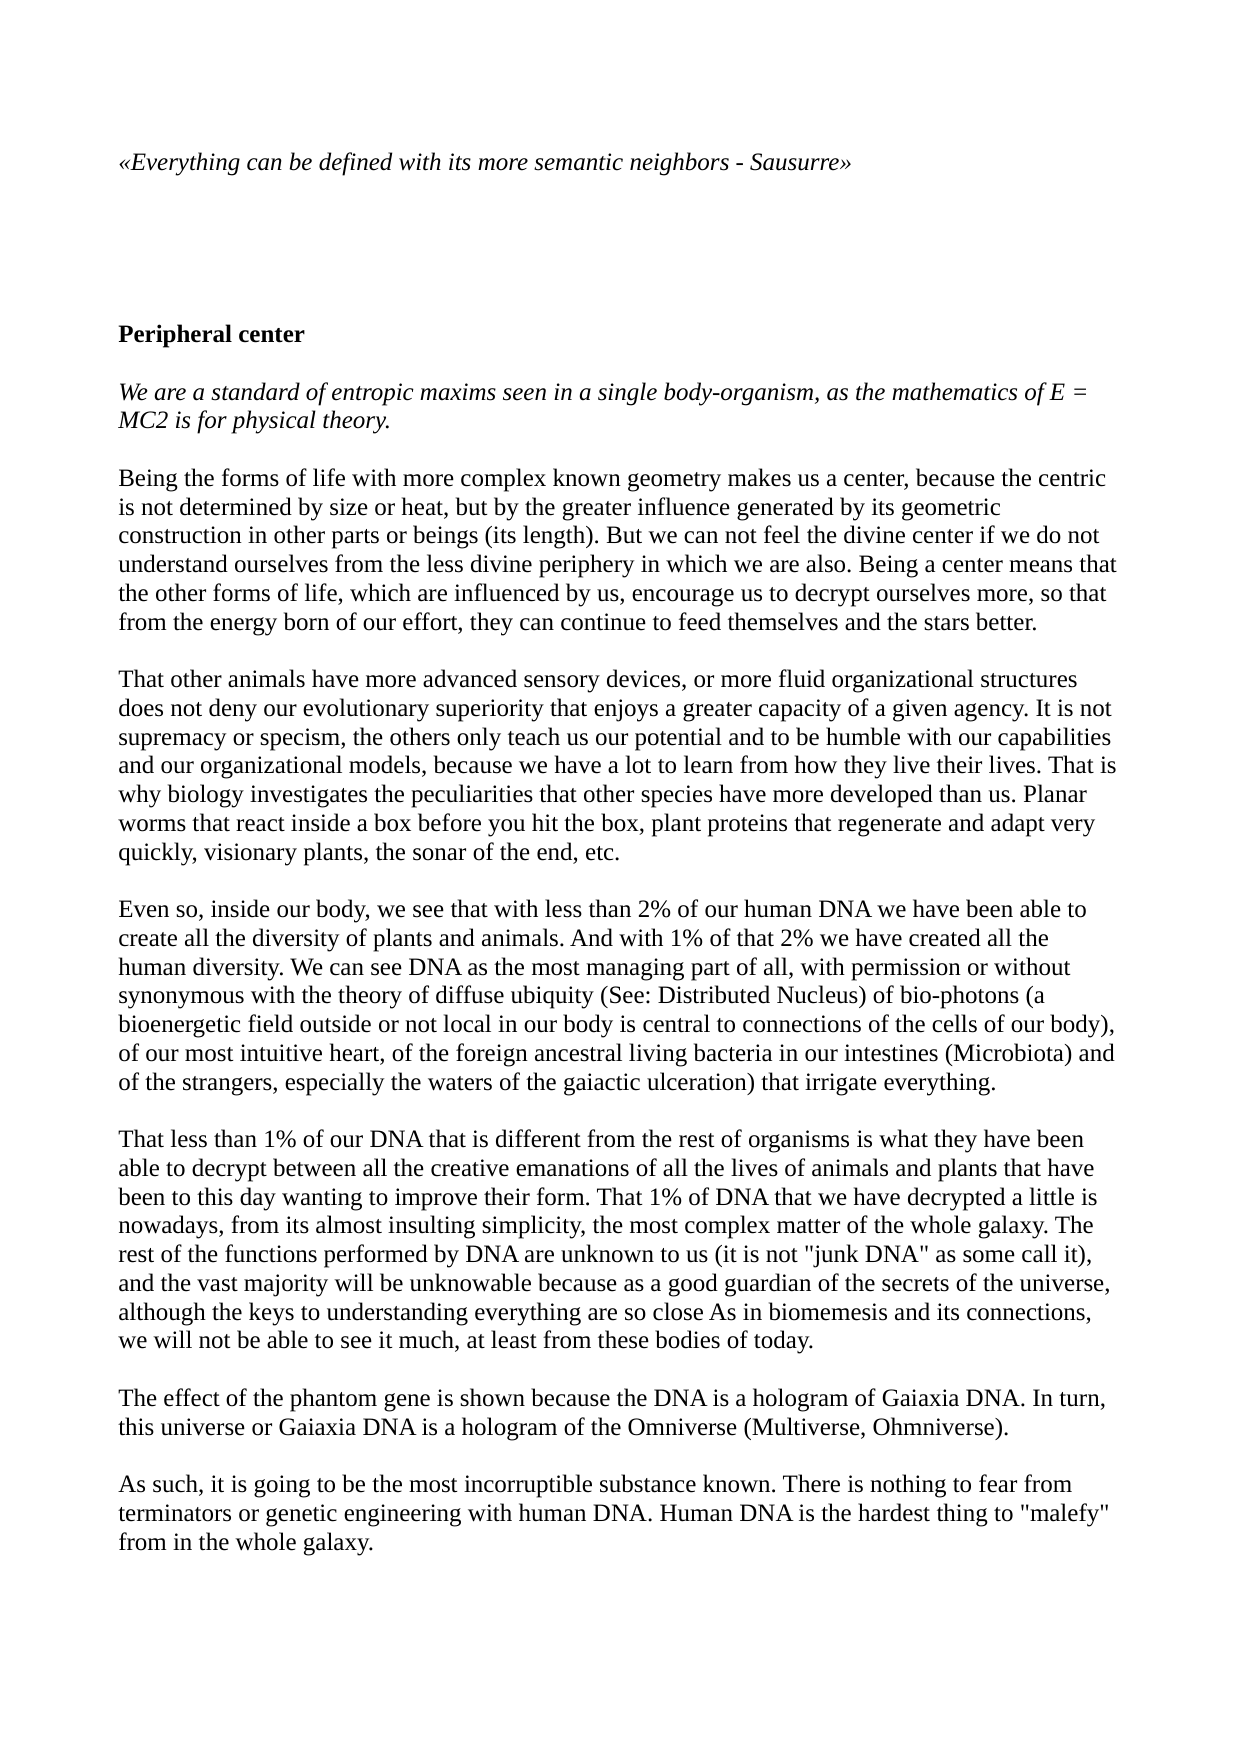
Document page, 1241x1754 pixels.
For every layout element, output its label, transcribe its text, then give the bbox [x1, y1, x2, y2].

text We are a standard of entropic maxims seen in a single body-organism, as the mathematics of E = MC2 is for physical theory. Being the forms of life with more complex known geometry makes us a center, because the centric is not determined by size or heat, but by the greater influence generated by its geometric construction in other parts or beings (its length). But we can not feel the divine center if we do not understand ourselves from the less divine periphery in which we are also. Being a center means that the other forms of life, which are influenced by us, encourage us to decrypt ourselves more, so that from the energy born of our effort, they can continue to feed themselves and the stars better. [118, 377, 1122, 636]
text That less than 1% of our DNA that is different from the rest of organisms is what they have been able to decrypt between all the creative emanations of all the lives of animals and plants that have been to this day wanting to improve their form. That 1% of DNA that we have decrypted a little is nowadays, from its almost insulting simplicity, the most complex matter of the whole galaxy. The rest of the functions performed by DNA are unknown to us (it is not "junk DNA" as some call it), and the vast majority will be unknowable because as a good guardian of the secrets of the universe, although the keys to understanding everything are so close As in biomemesis and its connections, we will not be able to see it much, at least from these bodies of today. The effect of the phantom gene is shown because the DNA is a hologram of Gaiaxia DNA. In turn, this universe or Gaiaxia DNA is a hologram of the Omniverse (Multiverse, Ohmniverse). [118, 1124, 1122, 1441]
text As such, it is going to be the most incorruptible substance known. There is nothing to fear from terminators or genetic engineering with human DNA. Human DNA is the hardest thing to "malefy" from in the whole galaxy. [118, 1469, 1122, 1613]
text That other animals have more advanced sensory devices, or more fluid organizational structures does not deny our evolutionary superiority that enjoys a greater capacity of a given agency. It is not supremacy or specism, the others only teach us our potential and to be humble with our capabilities and our organizational models, because we have a lot to learn from how they live their lives. That is why biology investigates the peculiarities that other species have more developed than us. Planar worms that react inside a box before you hit the box, plant proteins that regenerate and adapt very quickly, visionary plants, the sonar of the end, etc. [118, 664, 1122, 866]
text Peripheral center [118, 319, 1122, 348]
text «Everything can be defined with its more semantic neighbors - Sausurre» [118, 118, 1122, 176]
text Even so, inside our body, we see that with less than 2% of our human DNA we have been able to create all the diversity of plants and animals. And with 1% of that 2% we have created all the human diversity. We can see DNA as the most managing part of all, with permission or without synonymous with the theory of diffuse ubiquity (See: Distributed Nucleus) of bio-photons (a bioenergetic field outside or not local in our body is central to connections of the cells of our body), of our most intuitive heart, of the foreign ancestral living bacteria in our intestines (Microbiota) and of the strangers, especially the waters of the gaiactic ulceration) that irrigate everything. [118, 894, 1122, 1096]
